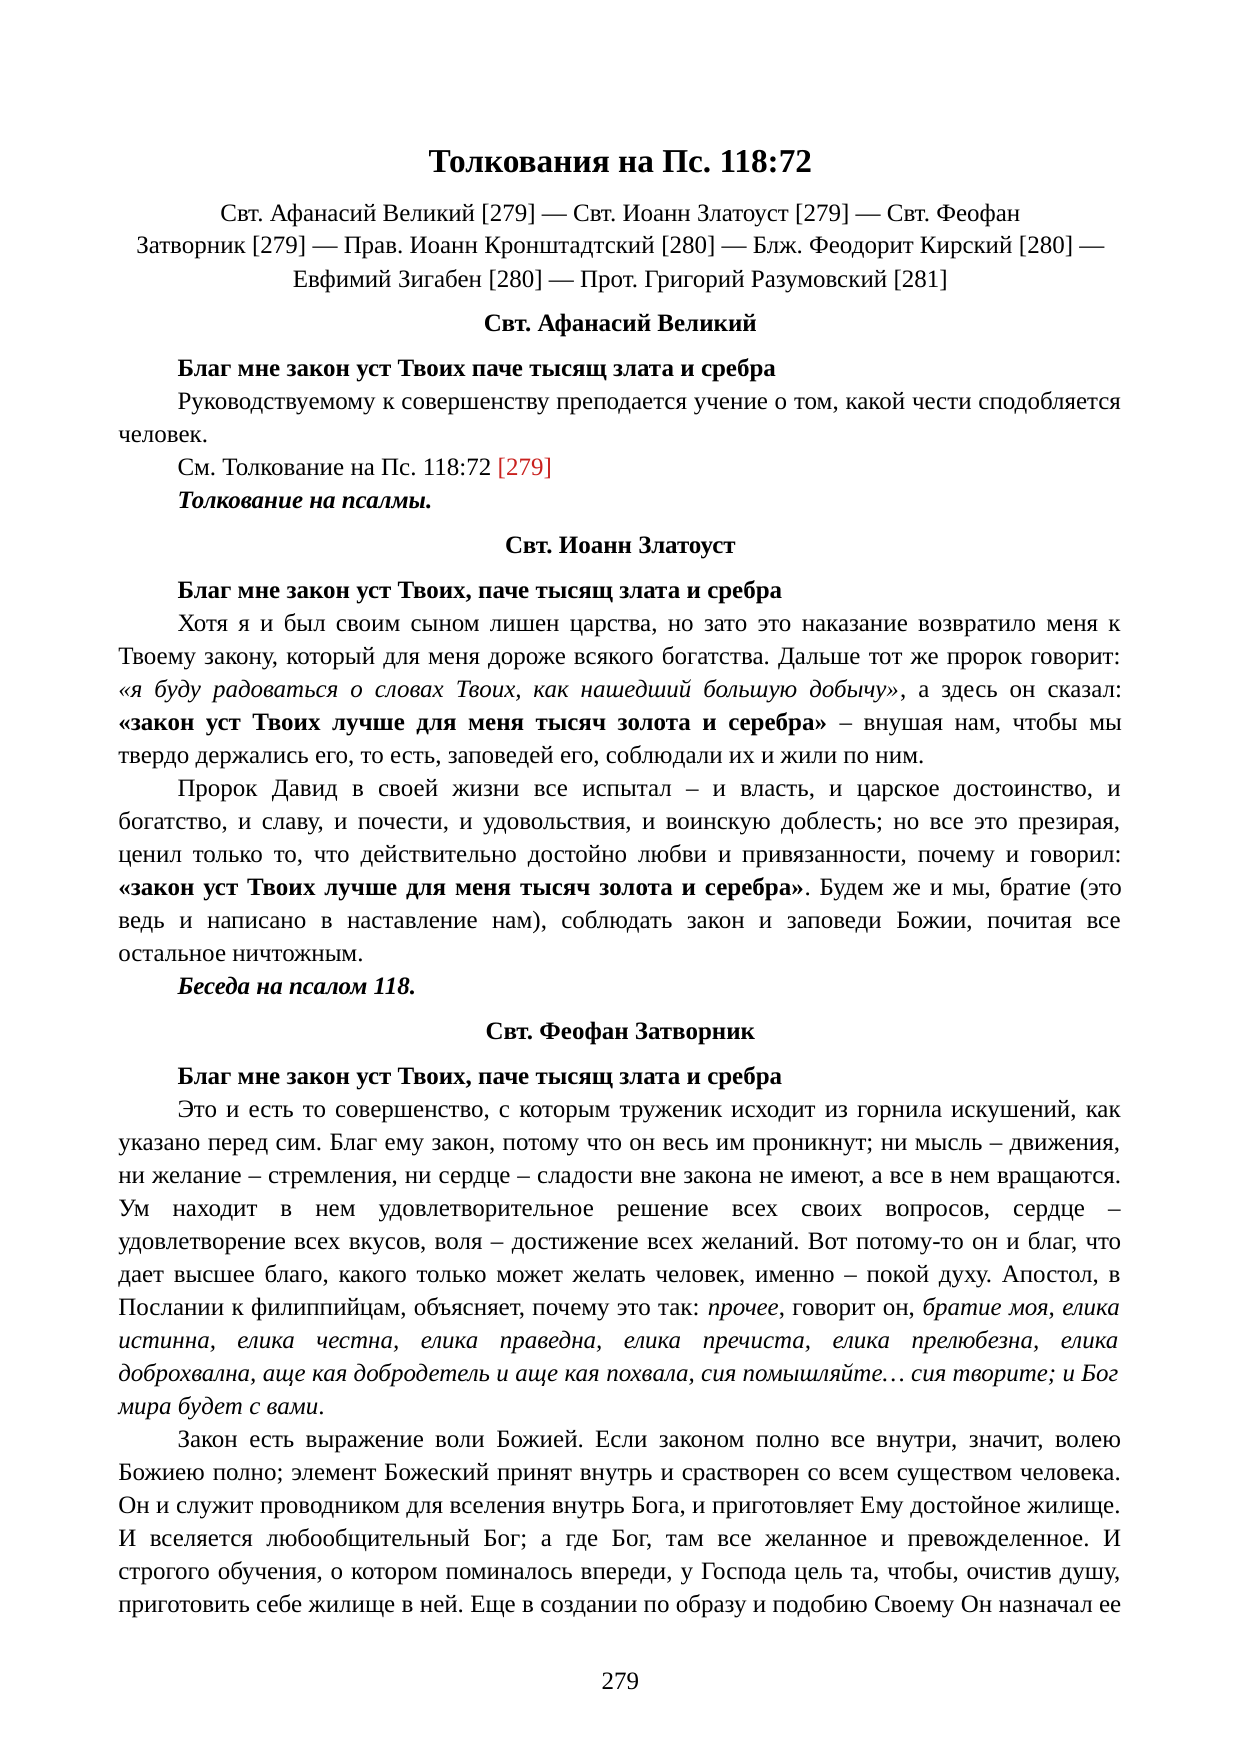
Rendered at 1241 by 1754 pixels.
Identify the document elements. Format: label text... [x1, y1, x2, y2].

subtitle Толкования на Пс. 118:72 [118, 142, 1122, 180]
text Благ мне закон уст Твоих, паче тысящ злата и сребра [118, 575, 1122, 604]
text Руководствуемому к совершенству преподается учение о том, какой чести сподобляется человек. [118, 386, 1122, 448]
text Толкование на псалмы. [118, 485, 1122, 514]
text См. Толкование на Пс. 118:72 [279] [118, 452, 1122, 481]
subtitle Свт. Иоанн Златоуст [118, 530, 1122, 559]
text Беседа на псалом 118. [118, 971, 1122, 1000]
text Пророк Давид в своей жизни все испытал – и власть, и царское достоинство, и богатство, и славу, и почести, и удовольствия, и воинскую доблесть; но все это презирая, ценил только то, что дей­ствительно достойно любви и привязанности, почему и говорил: «закон уст Твоих лучше для меня тысяч золота и серебра». Будем же и мы, братие (это ведь и написано в наставление нам), соблюдать закон и заповеди Божии, почитая все остальное ничтожным. [118, 773, 1122, 967]
subtitle Свт. Феофан Затворник [118, 1016, 1122, 1045]
subtitle Свт. Афанасий Великий [118, 308, 1122, 337]
text Это и есть то совершенство, с которым труженик исходит из горнила искушений, как указано перед сим. Благ ему закон, потому что он весь им проникнут; ни мысль – движения, ни желание – стремления, ни сердце – сладости вне закона не имеют, а все в нем вращаются. Ум находит в нем удовлетворительное решение всех своих вопросов, сердце – удовлетворение всех вкусов, воля – достижение всех желаний. Вот потому-то он и благ, что дает высшее благо, какого только может желать человек, именно – покой духу. Апостол, в Послании к филиппийцам, объясняет, почему это так: прочее, говорит он, братие моя, елика истинна, елика честна, елика праведна, елика пречиста, елика прелюбезна, елика доброхвална, аще кая добродетель и аще кая похвала, сия помышляйте… сия творите; и Бог мира будет с вами. [118, 1094, 1122, 1420]
text Благ мне закон уст Твоих, паче тысящ злата и сребра [118, 1061, 1122, 1089]
text Закон есть выражение воли Божией. Если законом полно все внутри, значит, волею Божиею полно; элемент Божеский принят внутрь и срастворен со всем существом человека. Он и служит проводником для вселения внутрь Бога, и приготовляет Ему достойное жилище. И вселяется любообщительный Бог; а где Бог, там все желанное и превожделенное. И строгого обучения, о котором поминалось впереди, у Господа цель та, чтобы, очистив душу, приготовить себе жилище в ней. Еще в создании по образу и подобию Своему Он назначал ее [118, 1424, 1122, 1618]
text Хотя я и был своим сыном лишен царства, но зато это наказание возвратило меня к Твоему закону, который для меня дороже всякого богатства. Дальше тот же пророк говорит: «я буду радоваться о словах Твоих, как нашедший большую добычу», а здесь он сказал: «закон уст Твоих лучше для меня тысяч золота и серебра» – внушая нам, чтобы мы твердо держались его, то есть, заповедей его, соблю­дали их и жили по ним. [118, 608, 1122, 769]
text Благ мне закон уст Твоих паче тысящ злата и сребра [118, 353, 1122, 382]
text Свт. Афанасий Великий [279] — Свт. Иоанн Златоуст [279] — Свт. Феофан Затворник [279] — Прав. Иоанн Кронштадтский [280] — Блж. Феодорит Кирский [280] — Евфимий Зигабен [280] — Прот. Григорий Разумовский [281] [118, 198, 1122, 292]
